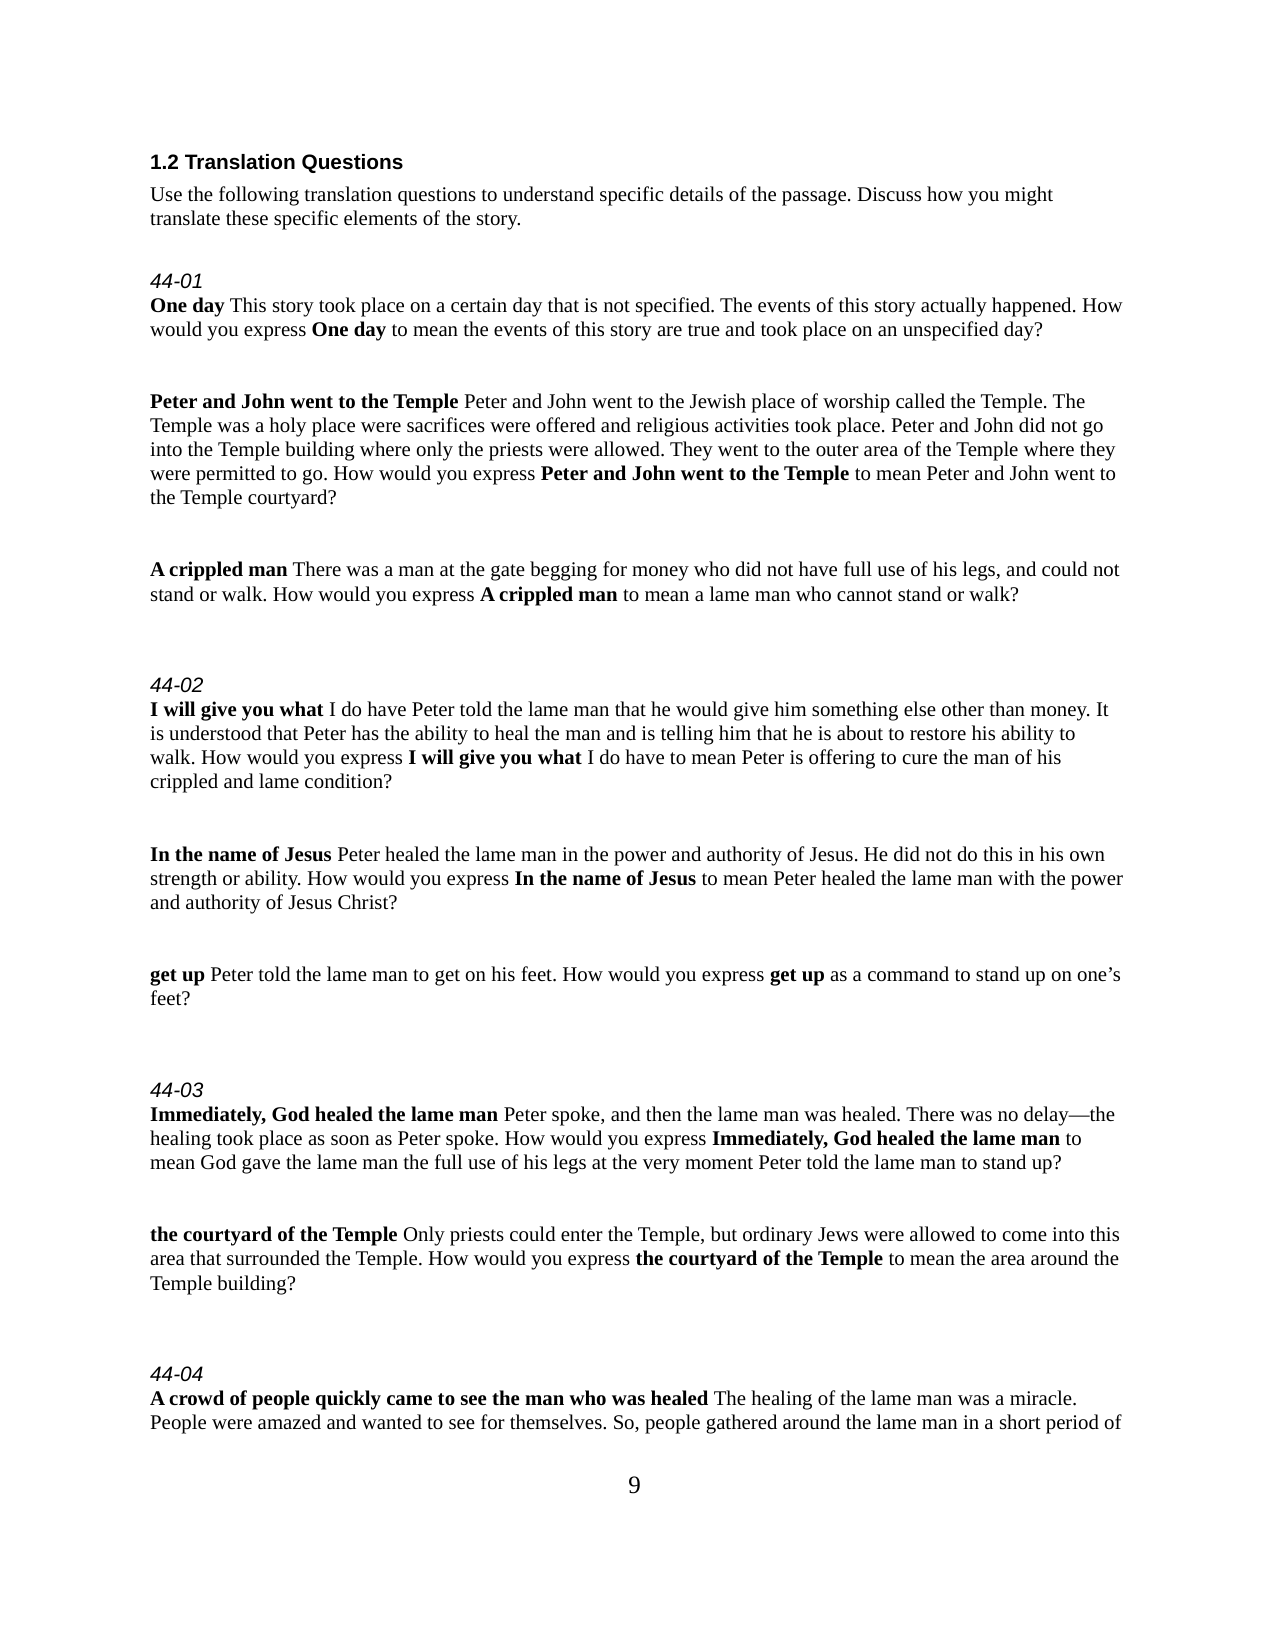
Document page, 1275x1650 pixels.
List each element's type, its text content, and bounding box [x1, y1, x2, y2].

text I will give you what I do have Peter told the lame man that he would give him something else other than money. It is understood that Peter has the ability to heal the man and is telling him that he is about to restore his ability to walk. How would you express I will give you what I do have to mean Peter is offering to cure the man of his crippled and lame condition? [150, 697, 1125, 793]
subtitle 44-02 [150, 673, 1125, 697]
subtitle 44-04 [150, 1362, 1125, 1386]
text Use the following translation questions to understand specific details of the passage. Discuss how you might translate these specific elements of the story. [150, 181, 1125, 229]
text Peter and John went to the Temple Peter and John went to the Jewish place of worship called the Temple. The Temple was a holy place were sacrifices were offered and religious activities took place. Peter and John did not go into the Temple building where only the priests were allowed. They went to the outer area of the Temple where they were permitted to go. How would you express Peter and John went to the Temple to mean Peter and John went to the Temple courtyard? [150, 389, 1125, 509]
text A crippled man There was a man at the gate begging for money who did not have full use of his legs, and could not stand or walk. How would you express A crippled man to mean a lame man who cannot stand or walk? [150, 557, 1125, 606]
subtitle 44-03 [150, 1078, 1125, 1102]
text One day This story took place on a certain day that is not specified. The events of this story actually happened. How would you express One day to mean the events of this story are true and took place on an unspecified day? [150, 292, 1125, 341]
text In the name of Jesus Peter healed the lame man in the power and authority of Jesus. He did not do this in his own strength or ability. How would you express In the name of Jesus to mean Peter healed the lame man with the power and authority of Jesus Christ? [150, 842, 1125, 914]
subtitle 44-01 [150, 268, 1125, 292]
text A crowd of people quickly came to see the man who was healed The healing of the lame man was a miracle. People were amazed and wanted to see for themselves. So, people gathered around the lame man in a short period of [150, 1386, 1125, 1434]
text get up Peter told the lame man to get on his feet. How would you express get up as a command to stand up on one’s feet? [150, 962, 1125, 1010]
text Immediately, God healed the lame man Peter spoke, and then the lame man was healed. There was no delay—the healing took place as soon as Peter spoke. How would you express Immediately, God healed the lame man to mean God gave the lame man the full use of his legs at the very moment Peter told the lame man to stand up? [150, 1102, 1125, 1174]
subtitle 1.2 Translation Questions [150, 150, 1125, 174]
text the courtyard of the Temple Only priests could enter the Temple, but ordinary Jews were allowed to come into this area that surrounded the Temple. How would you express the courtyard of the Temple to mean the area around the Temple building? [150, 1222, 1125, 1294]
